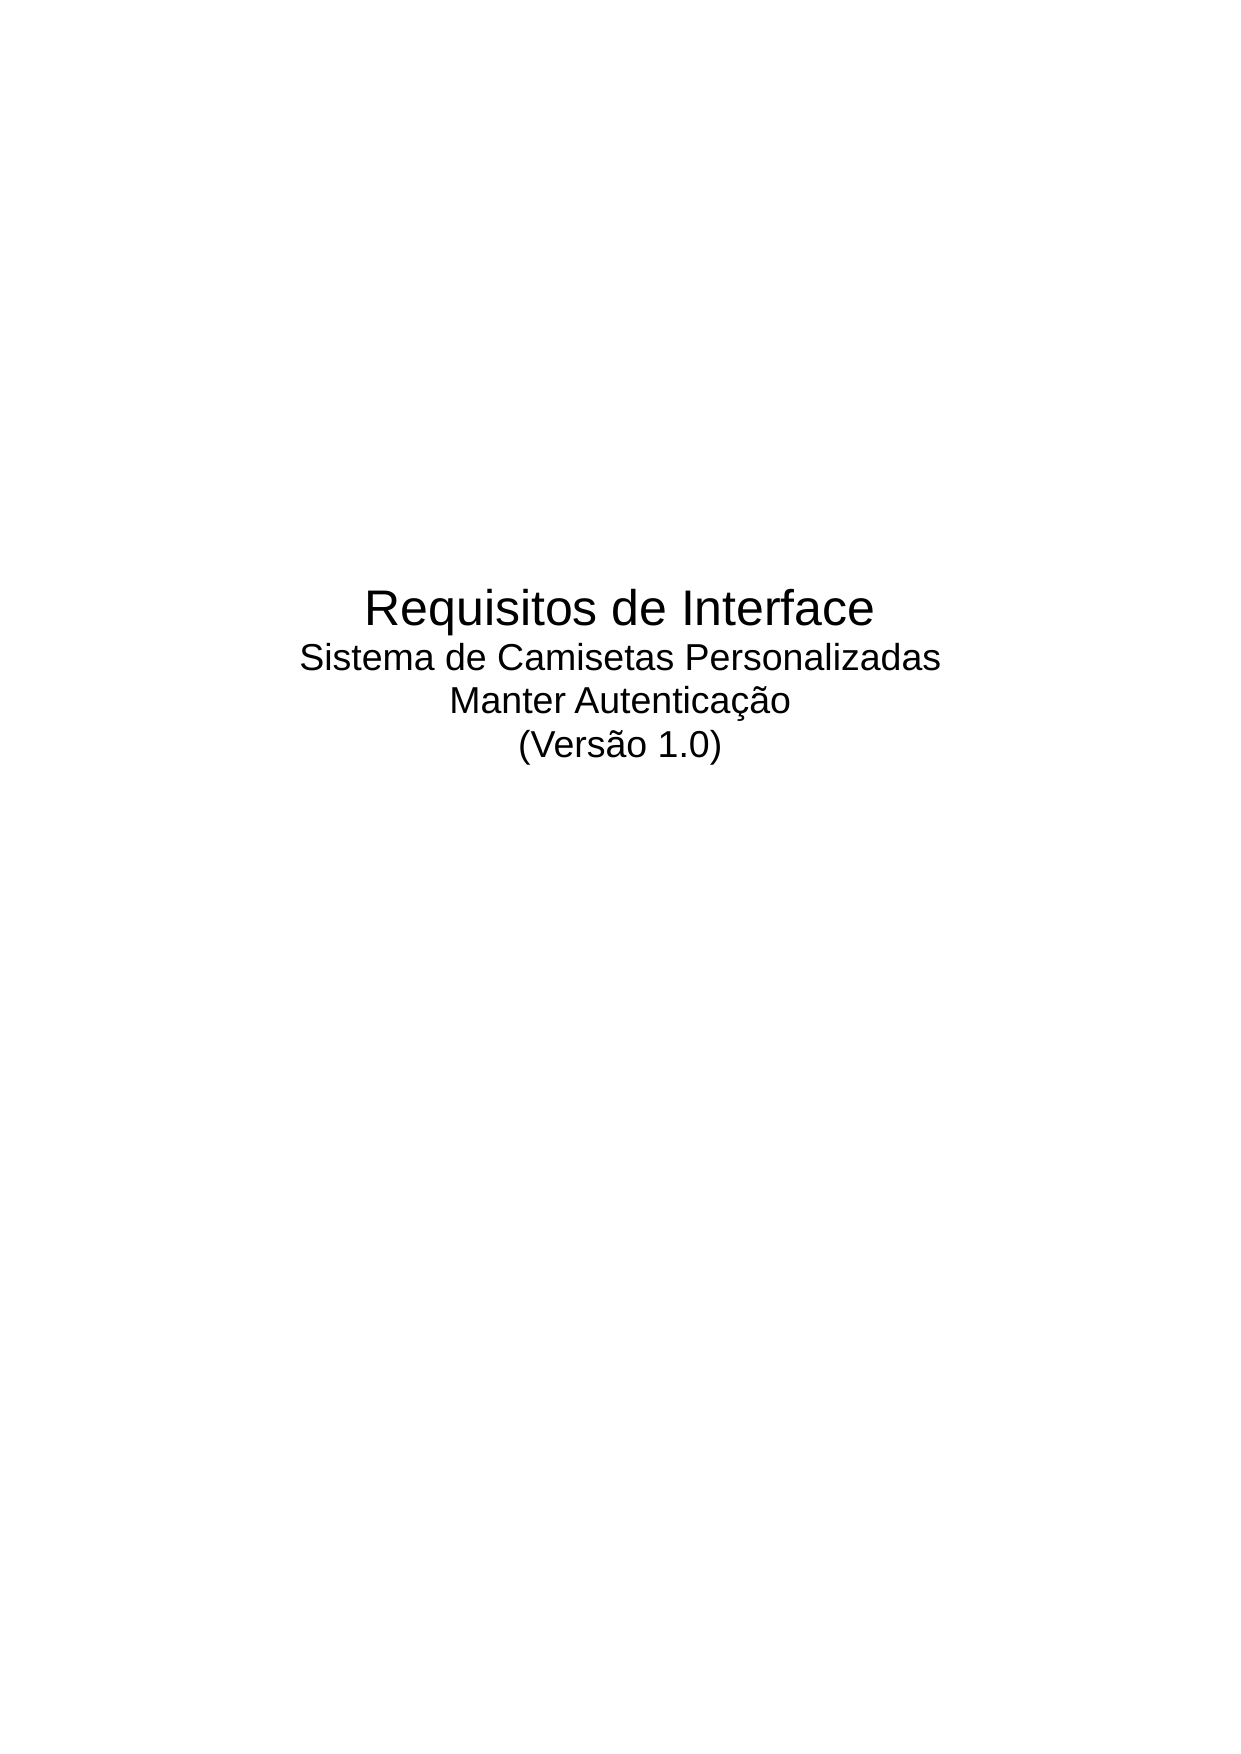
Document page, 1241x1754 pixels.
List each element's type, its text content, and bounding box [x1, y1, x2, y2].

text Manter Autenticação [118, 679, 1122, 722]
text Sistema de Camisetas Personalizadas [118, 636, 1122, 679]
text Requisitos de Interface [118, 578, 1122, 636]
text (Versão 1.0) [118, 722, 1122, 765]
